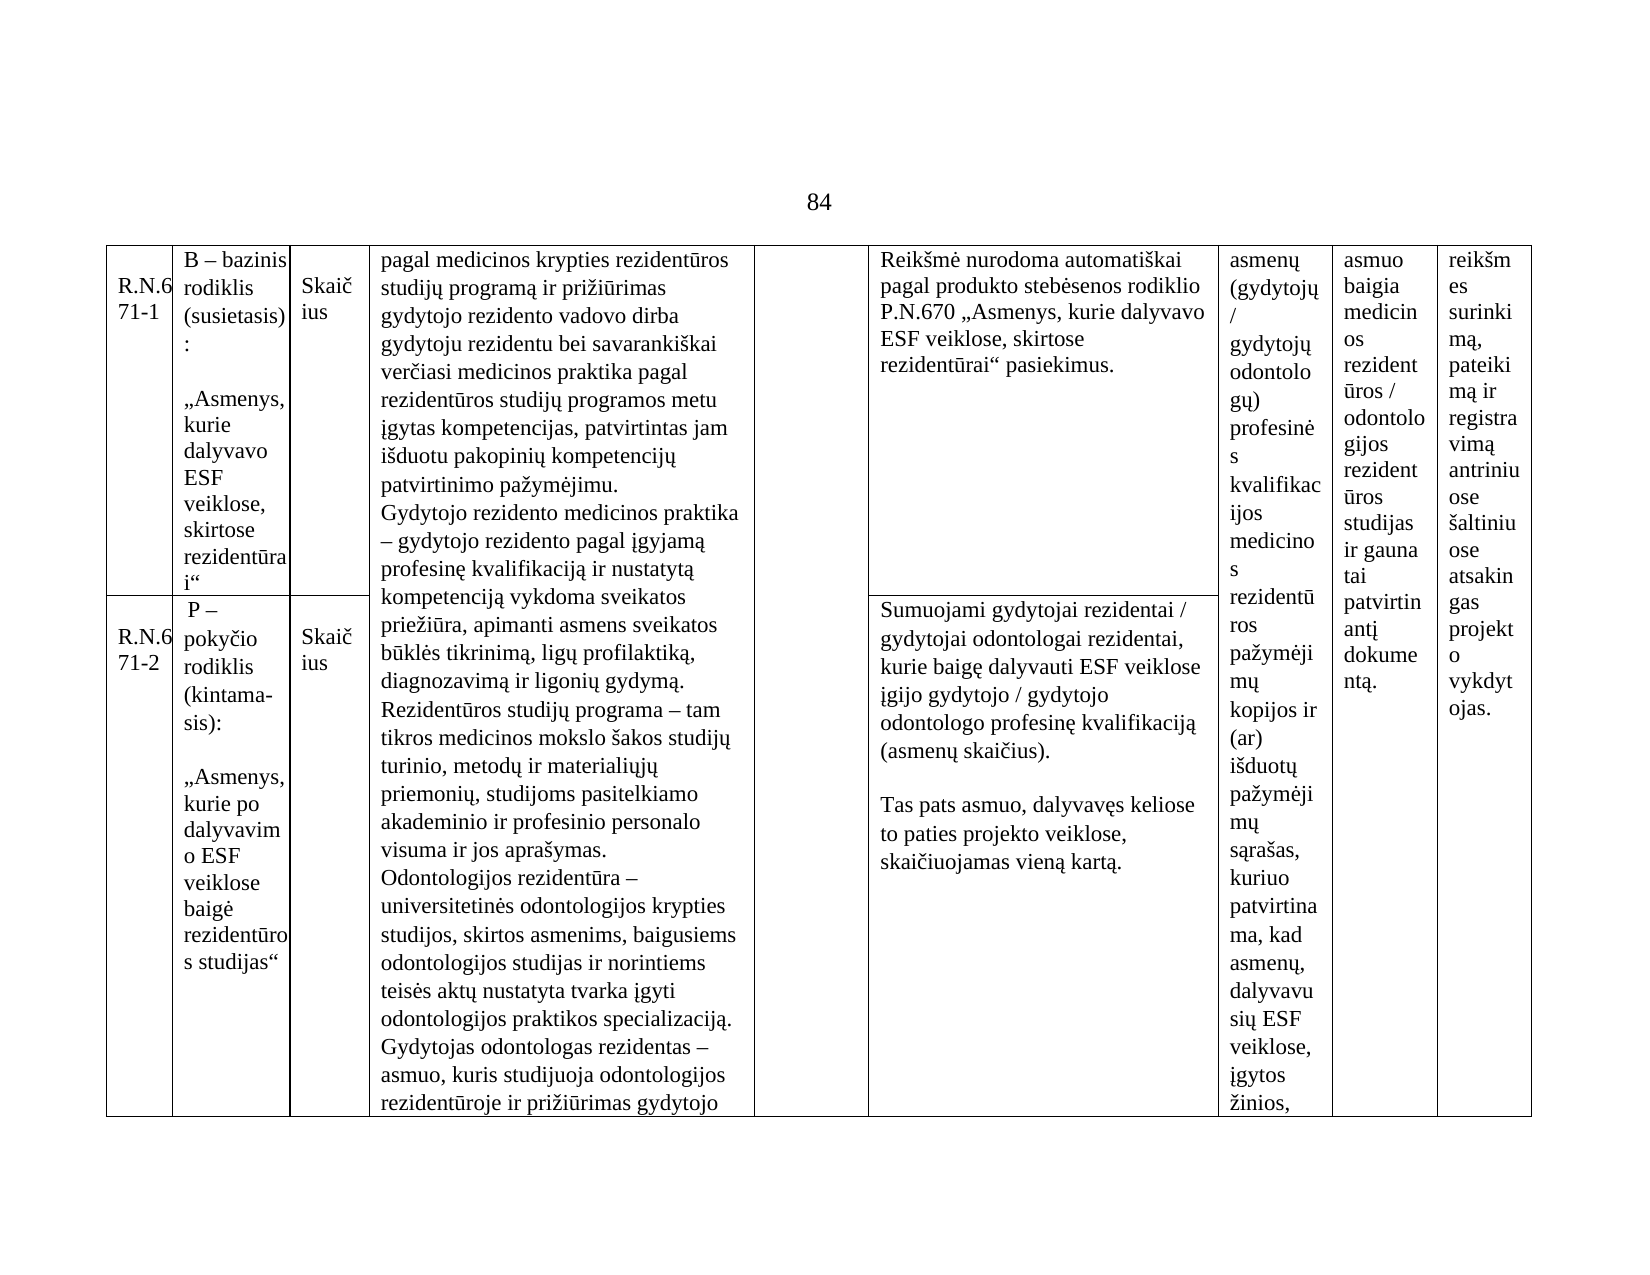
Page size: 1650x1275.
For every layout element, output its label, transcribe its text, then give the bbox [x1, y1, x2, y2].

table_cell reikšmes surinkimą, pateikimą ir registravimą antriniuose šaltiniuose atsakingas projekto vykdytojas. [1438, 246, 1531, 1116]
table_cell [755, 246, 868, 1116]
table_cell asmuo baigia medicinos rezidentūros / odontologijos rezidentūros studijas ir gauna tai patvirtinantį dokumentą. [1333, 246, 1437, 1116]
table_cell B – bazinis rodiklis (susietasis): „Asmenys, kurie dalyvavo ESF veiklose, skirtose rezidentūrai“ [173, 246, 289, 595]
table_cell Skaičius [291, 596, 369, 1116]
table_cell pagal medicinos krypties rezidentūros studijų programą ir prižiūrimas gydytojo rezidento vadovo dirba gydytoju rezidentu bei savarankiškai verčiasi medicinos praktika pagal rezidentūros studijų programos metu įgytas kompetencijas, patvirtintas jam išduotu pakopinių kompetencijų patvirtinimo pažymėjimu. Gydytojo rezidento medicinos praktika – gydytojo rezidento pagal įgyjamą profesinę kvalifikaciją ir nustatytą kompetenciją vykdoma sveikatos priežiūra, apimanti asmens sveikatos būklės tikrinimą, ligų profilaktiką, diagnozavimą ir ligonių gydymą. Rezidentūros studijų programa – tam tikros medicinos mokslo šakos studijų turinio, metodų ir materialiųjų priemonių, studijoms pasitelkiamo akademinio ir profesinio personalo visuma ir jos aprašymas. Odontologijos rezidentūra – universitetinės odontologijos krypties studijos, skirtos asmenims, baigusiems odontologijos studijas ir norintiems teisės aktų nustatyta tvarka įgyti odontologijos praktikos specializaciją. Gydytojas odontologas rezidentas –asmuo, kuris studijuoja odontologijos rezidentūroje ir prižiūrimas gydytojo [370, 246, 754, 1116]
table_cell R.N.671-1 [107, 246, 172, 595]
table_cell P – pokyčio rodiklis (kintama-sis): „Asmenys, kurie po dalyvavimo ESF veiklose baigė rezidentūros studijas“ [173, 596, 289, 1116]
table_cell Sumuojami gydytojai rezidentai / gydytojai odontologai rezidentai, kurie baigę dalyvauti ESF veiklose įgijo gydytojo / gydytojo odontologo profesinę kvalifikaciją (asmenų skaičius). Tas pats asmuo, dalyvavęs keliose to paties projekto veiklose, skaičiuojamas vieną kartą. [869, 596, 1218, 1116]
table_cell Skaičius [291, 246, 369, 595]
table_cell Reikšmė nurodoma automatiškai pagal produkto stebėsenos rodiklio P.N.670 „Asmenys, kurie dalyvavo ESF veiklose, skirtose rezidentūrai“ pasiekimus. [869, 246, 1218, 595]
table_cell R.N.671-2 [107, 596, 172, 1116]
table_cell asmenų (gydytojų / gydytojų odontologų) profesinės kvalifikacijos medicinos rezidentūros pažymėjimų kopijos ir (ar) išduotų pažymėjimų sąrašas, kuriuo patvirtinama, kad asmenų, dalyvavusių ESF veiklose, įgytos žinios, [1219, 246, 1332, 1116]
